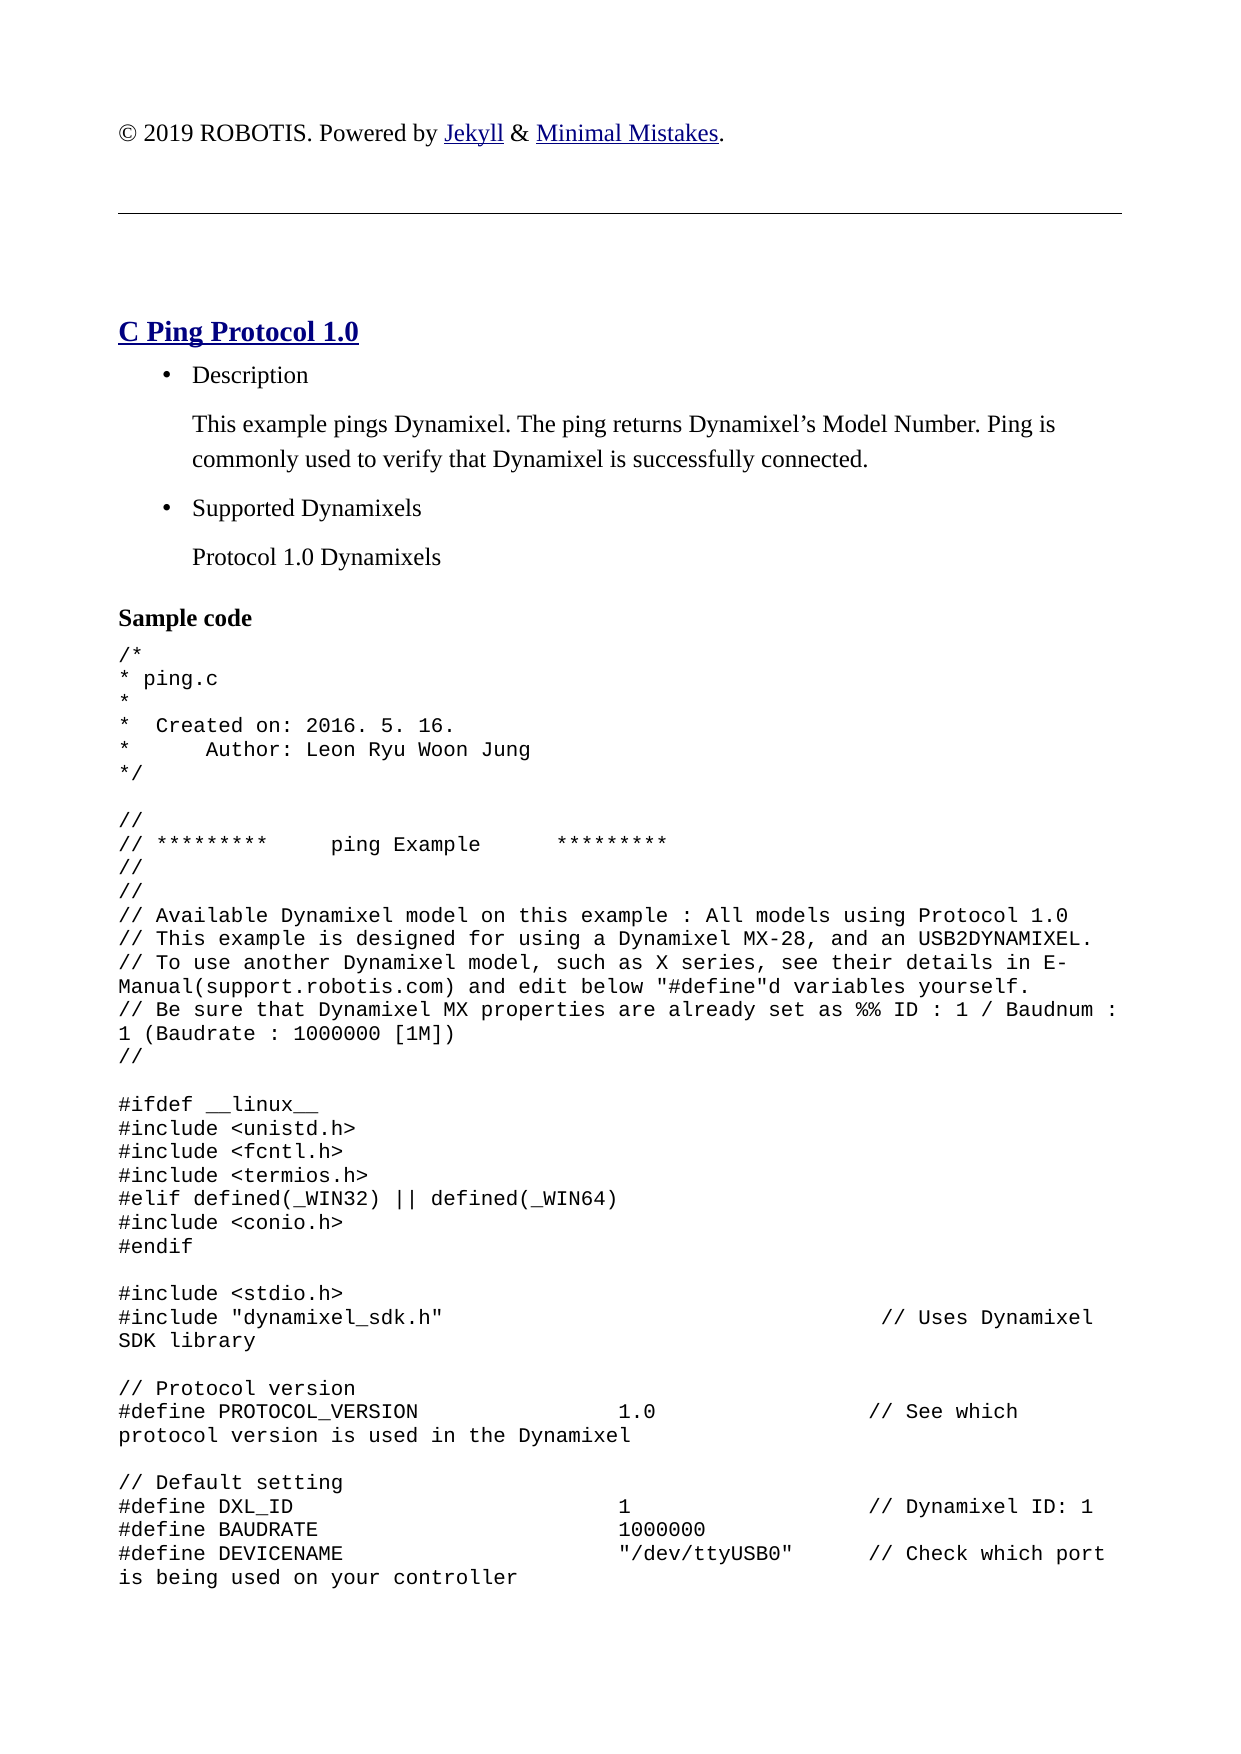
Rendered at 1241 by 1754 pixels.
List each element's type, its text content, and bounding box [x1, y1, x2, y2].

text * ping.c [118, 668, 1122, 692]
text // Protocol version [118, 1378, 1122, 1401]
text * Author: Leon Ryu Woon Jung [118, 739, 1122, 763]
text /* [118, 644, 1122, 668]
text #include "dynamixel_sdk.h" // Uses Dynamixel SDK library [118, 1307, 1122, 1354]
text // Be sure that Dynamixel MX properties are already set as %% ID : 1 / Baudnum : 1 (Baudrate : 1000000 [1M]) [118, 999, 1122, 1047]
text #include <stdio.h> [118, 1283, 1122, 1307]
text // ********* ping Example ********* [118, 834, 1122, 857]
text #include <conio.h> [118, 1212, 1122, 1236]
list This example pings Dynamixel. The ping returns Dynamixel’s Model Number. Ping is commonly used to verify that Dynamixel is successfully connected. [162, 409, 1122, 472]
list Supported Dynamixels [162, 493, 1122, 521]
text // [118, 857, 1122, 881]
text * Created on: 2016. 5. 16. [118, 716, 1122, 739]
subtitle Sample code [118, 603, 1122, 632]
text // [118, 810, 1122, 834]
text #include <unistd.h> [118, 1117, 1122, 1141]
text // [118, 881, 1122, 905]
text // Available Dynamixel model on this example : All models using Protocol 1.0 [118, 905, 1122, 928]
text #define PROTOCOL_VERSION 1.0 // See which protocol version is used in the Dynamixel [118, 1401, 1122, 1448]
text #elif defined(_WIN32) || defined(_WIN64) [118, 1188, 1122, 1212]
text #ifdef __linux__ [118, 1094, 1122, 1117]
text #define DXL_ID 1 // Dynamixel ID: 1 [118, 1496, 1122, 1519]
list Protocol 1.0 Dynamixels [162, 542, 1122, 571]
text #endif [118, 1236, 1122, 1259]
text #include <fcntl.h> [118, 1141, 1122, 1165]
text #define BAUDRATE 1000000 [118, 1519, 1122, 1543]
text */ [118, 763, 1122, 786]
list Description [162, 360, 1122, 389]
text // To use another Dynamixel model, such as X series, see their details in E-Manual(support.robotis.com) and edit below "#define"d variables yourself. [118, 952, 1122, 999]
text © 2019 ROBOTIS. Powered by Jekyll & Minimal Mistakes. [118, 118, 1122, 147]
text // [118, 1047, 1122, 1070]
text #define DEVICENAME "/dev/ttyUSB0" // Check which port is being used on your controller [118, 1543, 1122, 1590]
text // This example is designed for using a Dynamixel MX-28, and an USB2DYNAMIXEL. [118, 928, 1122, 952]
text // Default setting [118, 1472, 1122, 1496]
text * [118, 692, 1122, 716]
text #include <termios.h> [118, 1165, 1122, 1188]
subtitle C Ping Protocol 1.0 [118, 314, 1122, 348]
